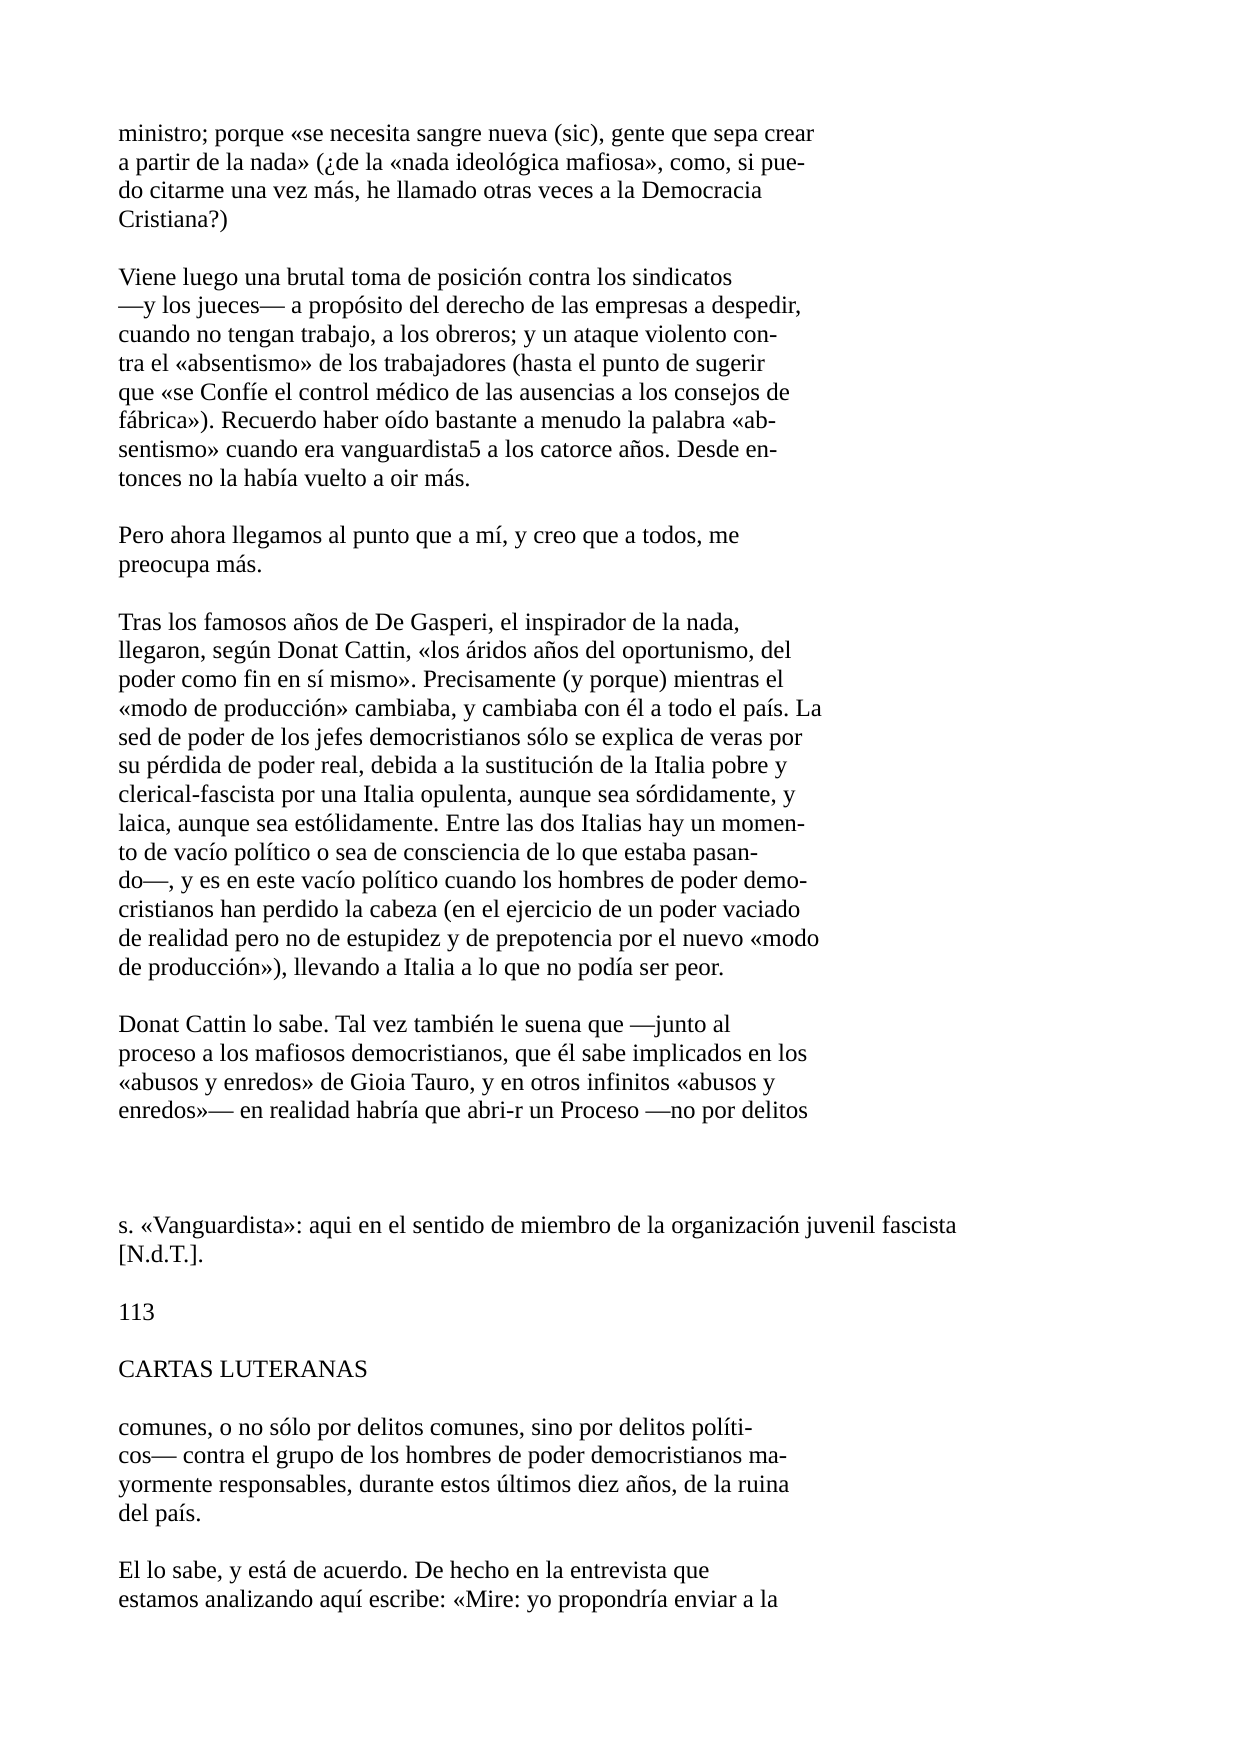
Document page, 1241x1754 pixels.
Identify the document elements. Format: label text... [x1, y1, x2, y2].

text tonces no la había vuelto a oir más. [118, 463, 1122, 492]
text tra el «absentismo» de los trabajadores (hasta el punto de sugerir [118, 348, 1122, 377]
text cos— contra el grupo de los hombres de poder democristianos ma- [118, 1441, 1122, 1469]
text Viene luego una brutal toma de posición contra los sindicatos [118, 262, 1122, 291]
text fábrica»). Recuerdo haber oído bastante a menudo la palabra «ab- [118, 406, 1122, 434]
text CARTAS LUTERANAS [118, 1354, 1122, 1383]
text 113 [118, 1297, 1122, 1326]
text «modo de producción» cambiaba, y cambiaba con él a todo el país. La [118, 693, 1122, 722]
text —y los jueces— a propósito del derecho de las empresas a despedir, [118, 291, 1122, 319]
text su pérdida de poder real, debida a la sustitución de la Italia pobre y [118, 751, 1122, 779]
text estamos analizando aquí escribe: «Mire: yo propondría enviar a la [118, 1584, 1122, 1613]
text enredos»— en realidad habría que abri-r un Proceso —no por delitos [118, 1096, 1122, 1124]
text s. «Vanguardista»: aqui en el sentido de miembro de la organización juvenil fascista [118, 1211, 1122, 1239]
text Donat Cattin lo sabe. Tal vez también le suena que —junto al [118, 1009, 1122, 1038]
text a partir de la nada» (¿de la «nada ideológica mafiosa», como, si pue- [118, 147, 1122, 176]
text comunes, o no sólo por delitos comunes, sino por delitos políti- [118, 1412, 1122, 1441]
text preocupa más. [118, 549, 1122, 578]
text do citarme una vez más, he llamado otras veces a la Democracia [118, 176, 1122, 204]
text [N.d.T.]. [118, 1239, 1122, 1268]
text cuando no tengan trabajo, a los obreros; y un ataque violento con- [118, 319, 1122, 348]
text do—, y es en este vacío político cuando los hombres de poder demo- [118, 866, 1122, 894]
text ministro; porque «se necesita sangre nueva (sic), gente que sepa crear [118, 118, 1122, 147]
text de realidad pero no de estupidez y de prepotencia por el nuevo «modo [118, 923, 1122, 952]
text «abusos y enredos» de Gioia Tauro, y en otros infinitos «abusos y [118, 1067, 1122, 1096]
text laica, aunque sea estólidamente. Entre las dos Italias hay un momen- [118, 808, 1122, 837]
text de producción»), llevando a Italia a lo que no podía ser peor. [118, 952, 1122, 981]
text llegaron, según Donat Cattin, «los áridos años del oportunismo, del [118, 636, 1122, 664]
text sentismo» cuando era vanguardista5 a los catorce años. Desde en- [118, 434, 1122, 463]
text del país. [118, 1498, 1122, 1527]
text Tras los famosos años de De Gasperi, el inspirador de la nada, [118, 607, 1122, 636]
text proceso a los mafiosos democristianos, que él sabe implicados en los [118, 1038, 1122, 1067]
text sed de poder de los jefes democristianos sólo se explica de veras por [118, 722, 1122, 751]
text El lo sabe, y está de acuerdo. De hecho en la entrevista que [118, 1556, 1122, 1584]
text to de vacío político o sea de consciencia de lo que estaba pasan- [118, 837, 1122, 866]
text que «se Confíe el control médico de las ausencias a los consejos de [118, 377, 1122, 406]
text yormente responsables, durante estos últimos diez años, de la ruina [118, 1469, 1122, 1498]
text Pero ahora llegamos al punto que a mí, y creo que a todos, me [118, 521, 1122, 549]
text Cristiana?) [118, 204, 1122, 233]
text clerical-fascista por una Italia opulenta, aunque sea sórdidamente, y [118, 779, 1122, 808]
text cristianos han perdido la cabeza (en el ejercicio de un poder vaciado [118, 894, 1122, 923]
text poder como fin en sí mismo». Precisamente (y porque) mientras el [118, 664, 1122, 693]
